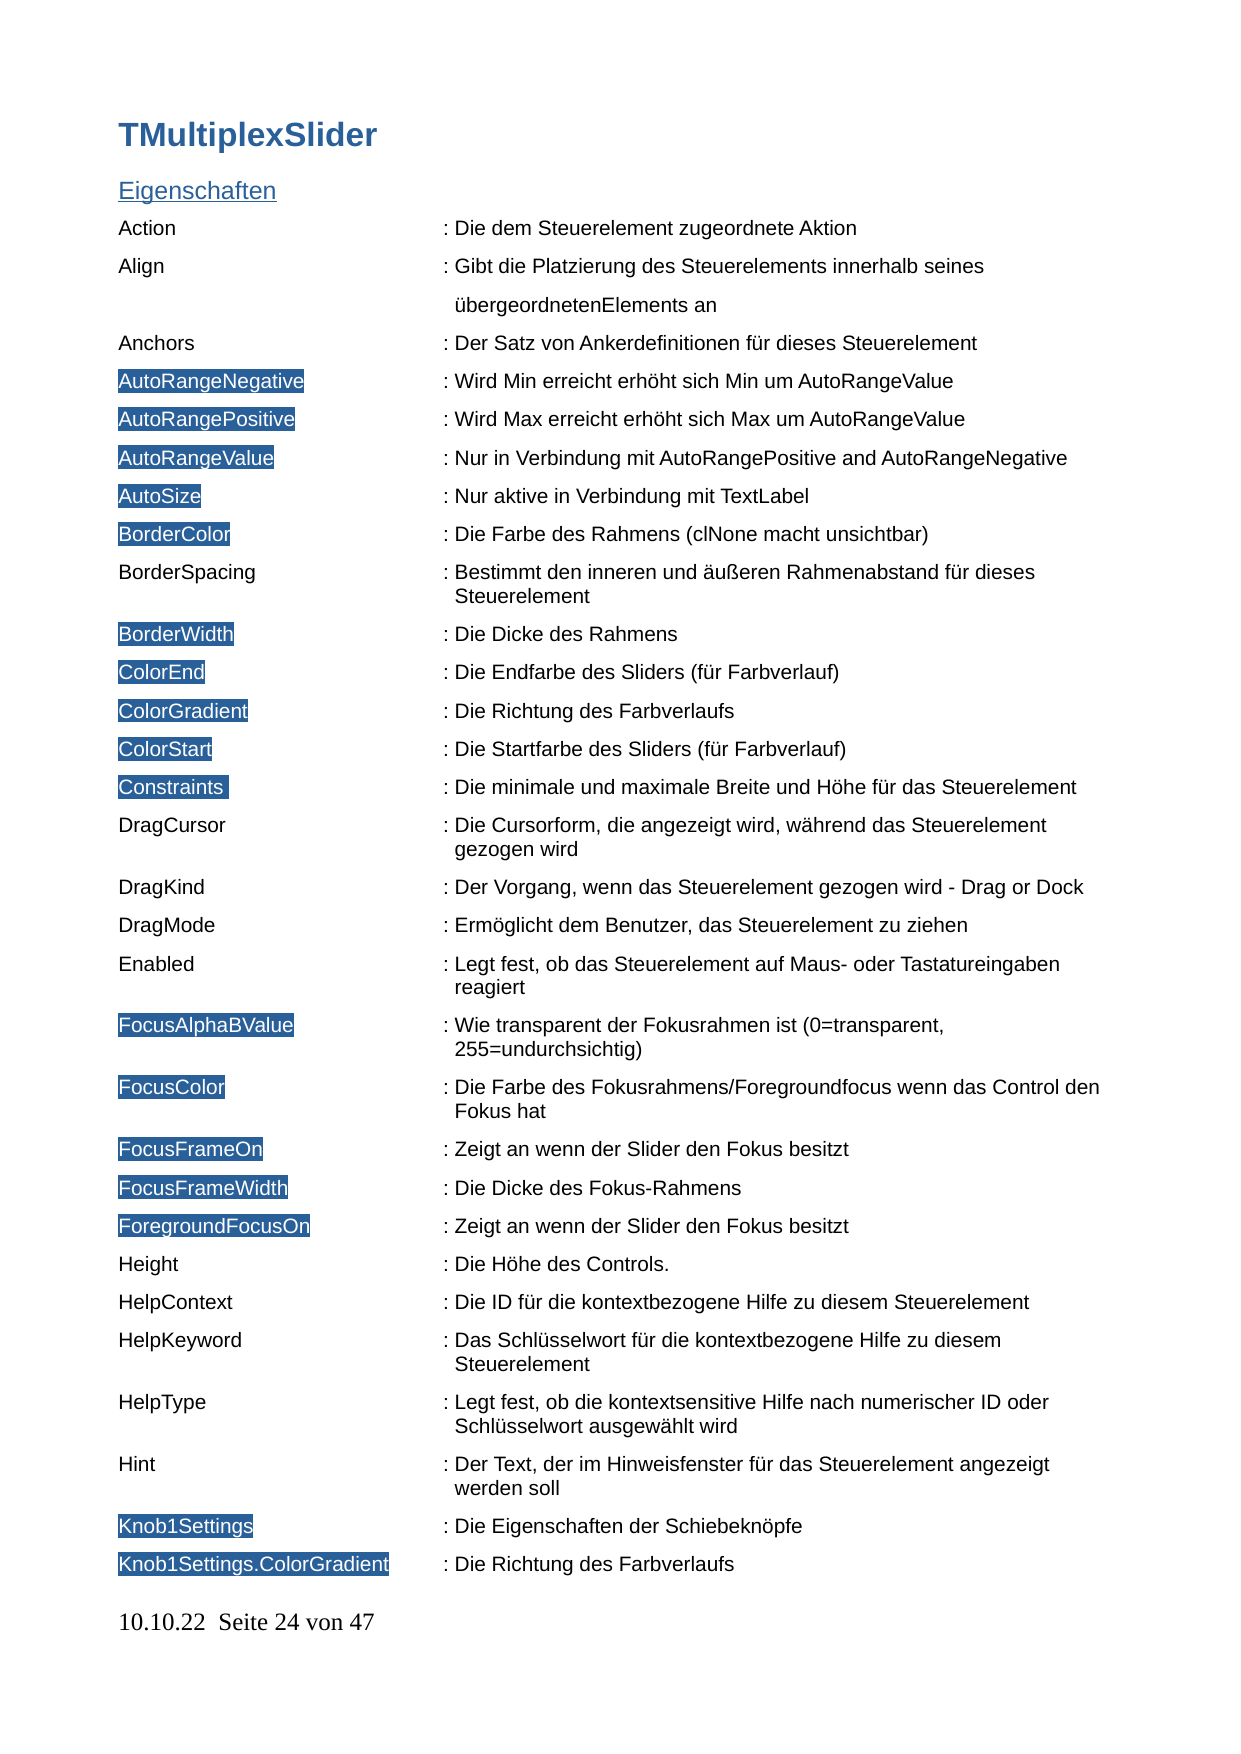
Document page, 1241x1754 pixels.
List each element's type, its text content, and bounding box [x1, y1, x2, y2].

text BorderWidth : Die Dicke des Rahmens [118, 623, 1122, 646]
text ColorGradient : Die Richtung des Farbverlaufs [118, 699, 1122, 723]
text AutoRangePositive : Wird Max erreicht erhöht sich Max um AutoRangeValue [118, 408, 1122, 432]
text Action : Die dem Steuerelement zugeordnete Aktion [118, 217, 1122, 240]
text HelpType : Legt fest, ob die kontextsensitive Hilfe nach numerischer ID oder Schlüsselwort ausgewählt wird [118, 1391, 1122, 1438]
text Knob1Settings.ColorGradient : Die Richtung des Farbverlaufs [118, 1553, 1122, 1576]
text DragMode : Ermöglicht dem Benutzer, das Steuerelement zu ziehen [118, 914, 1122, 938]
text FocusAlphaBValue : Wie transparent der Fokusrahmen ist (0=transparent, 255=undurchsichtig) [118, 1014, 1122, 1061]
text Hint : Der Text, der im Hinweisfenster für das Steuerelement angezeigt werden soll [118, 1453, 1122, 1500]
text BorderColor : Die Farbe des Rahmens (clNone macht unsichtbar) [118, 523, 1122, 546]
text ColorEnd : Die Endfarbe des Sliders (für Farbverlauf) [118, 661, 1122, 684]
text BorderSpacing : Bestimmt den inneren und äußeren Rahmenabstand für dieses Steuerelement [118, 561, 1122, 608]
subtitle Eigenschaften [118, 181, 1122, 204]
text ColorStart : Die Startfarbe des Sliders (für Farbverlauf) [118, 737, 1122, 761]
text Constraints : Die minimale und maximale Breite und Höhe für das Steuerelement [118, 776, 1122, 799]
text HelpContext : Die ID für die kontextbezogene Hilfe zu diesem Steuerelement [118, 1291, 1122, 1314]
text ForegroundFocusOn : Zeigt an wenn der Slider den Fokus besitzt [118, 1214, 1122, 1238]
text AutoSize : Nur aktive in Verbindung mit TextLabel [118, 484, 1122, 508]
text AutoRangeNegative : Wird Min erreicht erhöht sich Min um AutoRangeValue [118, 370, 1122, 393]
text AutoRangeValue : Nur in Verbindung mit AutoRangePositive and AutoRangeNegative [118, 446, 1122, 470]
text Align : Gibt die Platzierung des Steuerelements innerhalb seines [118, 255, 1122, 279]
text Enabled : Legt fest, ob das Steuerelement auf Maus- oder Tastatureingaben reagiert [118, 952, 1122, 999]
text Height : Die Höhe des Controls. [118, 1252, 1122, 1276]
text DragKind : Der Vorgang, wenn das Steuerelement gezogen wird - Drag or Dock [118, 876, 1122, 899]
text übergeordnetenElements an [118, 293, 1122, 317]
subtitle TMultiplexSlider [118, 118, 1122, 153]
text FocusColor : Die Farbe des Fokusrahmens/Foregroundfocus wenn das Control den Fokus hat [118, 1076, 1122, 1123]
text DragCursor : Die Cursorform, die angezeigt wird, während das Steuerelement gezogen wird [118, 814, 1122, 861]
text FocusFrameOn : Zeigt an wenn der Slider den Fokus besitzt [118, 1138, 1122, 1161]
text Knob1Settings : Die Eigenschaften der Schiebeknöpfe [118, 1514, 1122, 1538]
text FocusFrameWidth : Die Dicke des Fokus-Rahmens [118, 1176, 1122, 1200]
text HelpKeyword : Das Schlüsselwort für die kontextbezogene Hilfe zu diesem Steuerelement [118, 1329, 1122, 1376]
text Anchors : Der Satz von Ankerdefinitionen für dieses Steuerelement [118, 331, 1122, 355]
